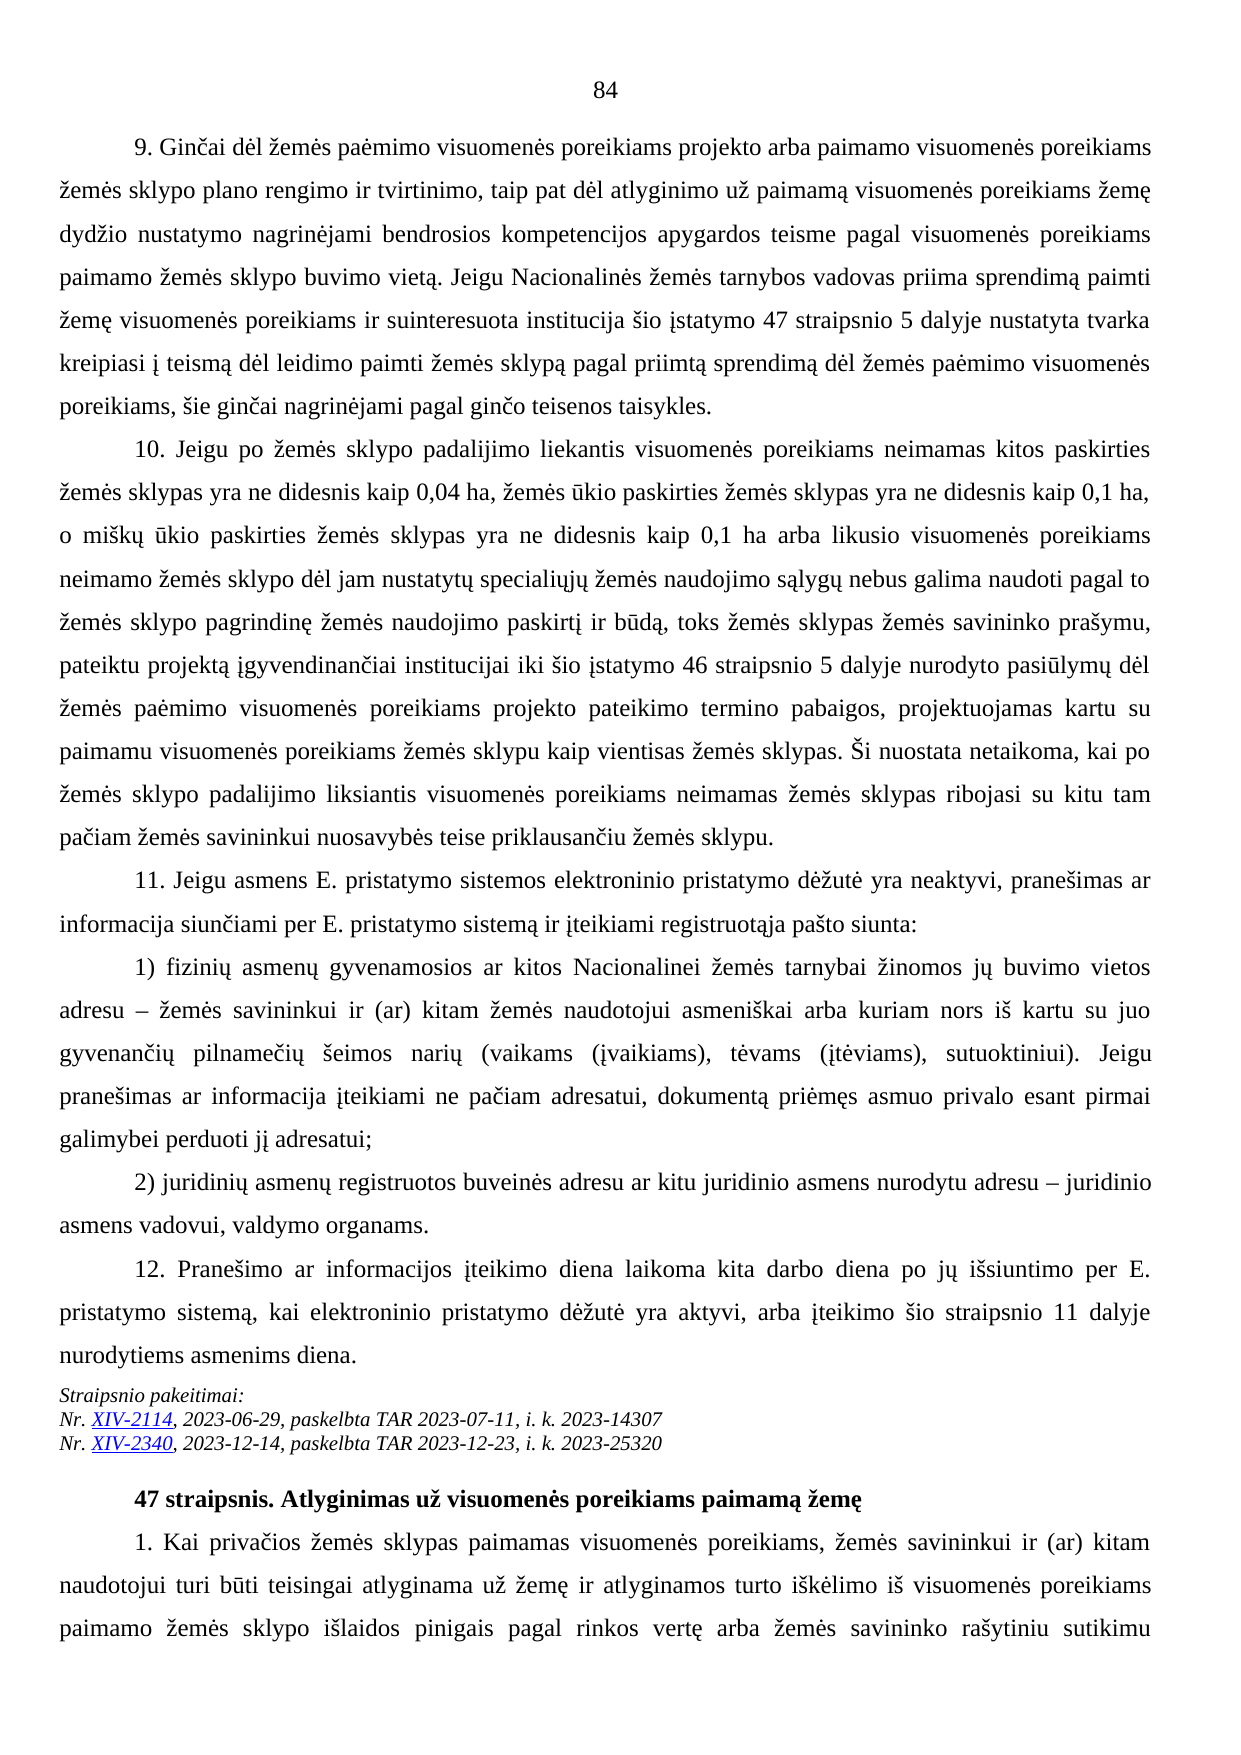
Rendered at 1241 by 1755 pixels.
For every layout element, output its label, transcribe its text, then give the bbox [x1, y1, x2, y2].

text 9. Ginčai dėl žemės paėmimo visuomenės poreikiams projekto arba paimamo visuomenės poreikiams žemės sklypo plano rengimo ir tvirtinimo, taip pat dėl atlyginimo už paimamą visuomenės poreikiams žemę dydžio nustatymo nagrinėjami bendrosios kompetencijos apygardos teisme pagal visuomenės poreikiams paimamo žemės sklypo buvimo vietą. Jeigu Nacionalinės žemės tarnybos vadovas priima sprendimą paimti žemę visuomenės poreikiams ir suinteresuota institucija šio įstatymo 47 straipsnio 5 dalyje nustatyta tvarka kreipiasi į teismą dėl leidimo paimti žemės sklypą pagal priimtą sprendimą dėl žemės paėmimo visuomenės poreikiams, šie ginčai nagrinėjami pagal ginčo teisenos taisykles. [59, 132, 1152, 420]
text Nr. XIV-2114, 2023-06-29, paskelbta TAR 2023-07-11, i. k. 2023-14307 [59, 1407, 1152, 1431]
text Straipsnio pakeitimai: [59, 1383, 1152, 1407]
text Nr. XIV-2340, 2023-12-14, paskelbta TAR 2023-12-23, i. k. 2023-25320 [59, 1431, 1152, 1455]
text 12. Pranešimo ar informacijos įteikimo diena laikoma kita darbo diena po jų išsiuntimo per E. pristatymo sistemą, kai elektroninio pristatymo dėžutė yra aktyvi, arba įteikimo šio straipsnio 11 dalyje nurodytiems asmenims diena. [59, 1254, 1152, 1369]
text 11. Jeigu asmens E. pristatymo sistemos elektroninio pristatymo dėžutė yra neaktyvi, pranešimas ar informacija siunčiami per E. pristatymo sistemą ir įteikiami registruotąja pašto siunta: [59, 866, 1152, 937]
text 10. Jeigu po žemės sklypo padalijimo liekantis visuomenės poreikiams neimamas kitos paskirties žemės sklypas yra ne didesnis kaip 0,04 ha, žemės ūkio paskirties žemės sklypas yra ne didesnis kaip 0,1 ha, o miškų ūkio paskirties žemės sklypas yra ne didesnis kaip 0,1 ha arba likusio visuomenės poreikiams neimamo žemės sklypo dėl jam nustatytų specialiųjų žemės naudojimo sąlygų nebus galima naudoti pagal to žemės sklypo pagrindinę žemės naudojimo paskirtį ir būdą, toks žemės sklypas žemės savininko prašymu, pateiktu projektą įgyvendinančiai institucijai iki šio įstatymo 46 straipsnio 5 dalyje nurodyto pasiūlymų dėl žemės paėmimo visuomenės poreikiams projekto pateikimo termino pabaigos, projektuojamas kartu su paimamu visuomenės poreikiams žemės sklypu kaip vientisas žemės sklypas. Ši nuostata netaikoma, kai po žemės sklypo padalijimo liksiantis visuomenės poreikiams neimamas žemės sklypas ribojasi su kitu tam pačiam žemės savininkui nuosavybės teise priklausančiu žemės sklypu. [59, 434, 1152, 851]
text 1. Kai privačios žemės sklypas paimamas visuomenės poreikiams, žemės savininkui ir (ar) kitam naudotojui turi būti teisingai atlyginama už žemę ir atlyginamos turto iškėlimo iš visuomenės poreikiams paimamo žemės sklypo išlaidos pinigais pagal rinkos vertę arba žemės savininko rašytiniu sutikimu [59, 1527, 1152, 1642]
text 47 straipsnis. Atlyginimas už visuomenės poreikiams paimamą žemę [59, 1484, 1152, 1513]
text 2) juridinių asmenų registruotos buveinės adresu ar kitu juridinio asmens nurodytu adresu – juridinio asmens vadovui, valdymo organams. [59, 1167, 1152, 1239]
text 1) fizinių asmenų gyvenamosios ar kitos Nacionalinei žemės tarnybai žinomos jų buvimo vietos adresu – žemės savininkui ir (ar) kitam žemės naudotojui asmeniškai arba kuriam nors iš kartu su juo gyvenančių pilnamečių šeimos narių (vaikams (įvaikiams), tėvams (įtėviams), sutuoktiniui). Jeigu pranešimas ar informacija įteikiami ne pačiam adresatui, dokumentą priėmęs asmuo privalo esant pirmai galimybei perduoti jį adresatui; [59, 952, 1152, 1153]
